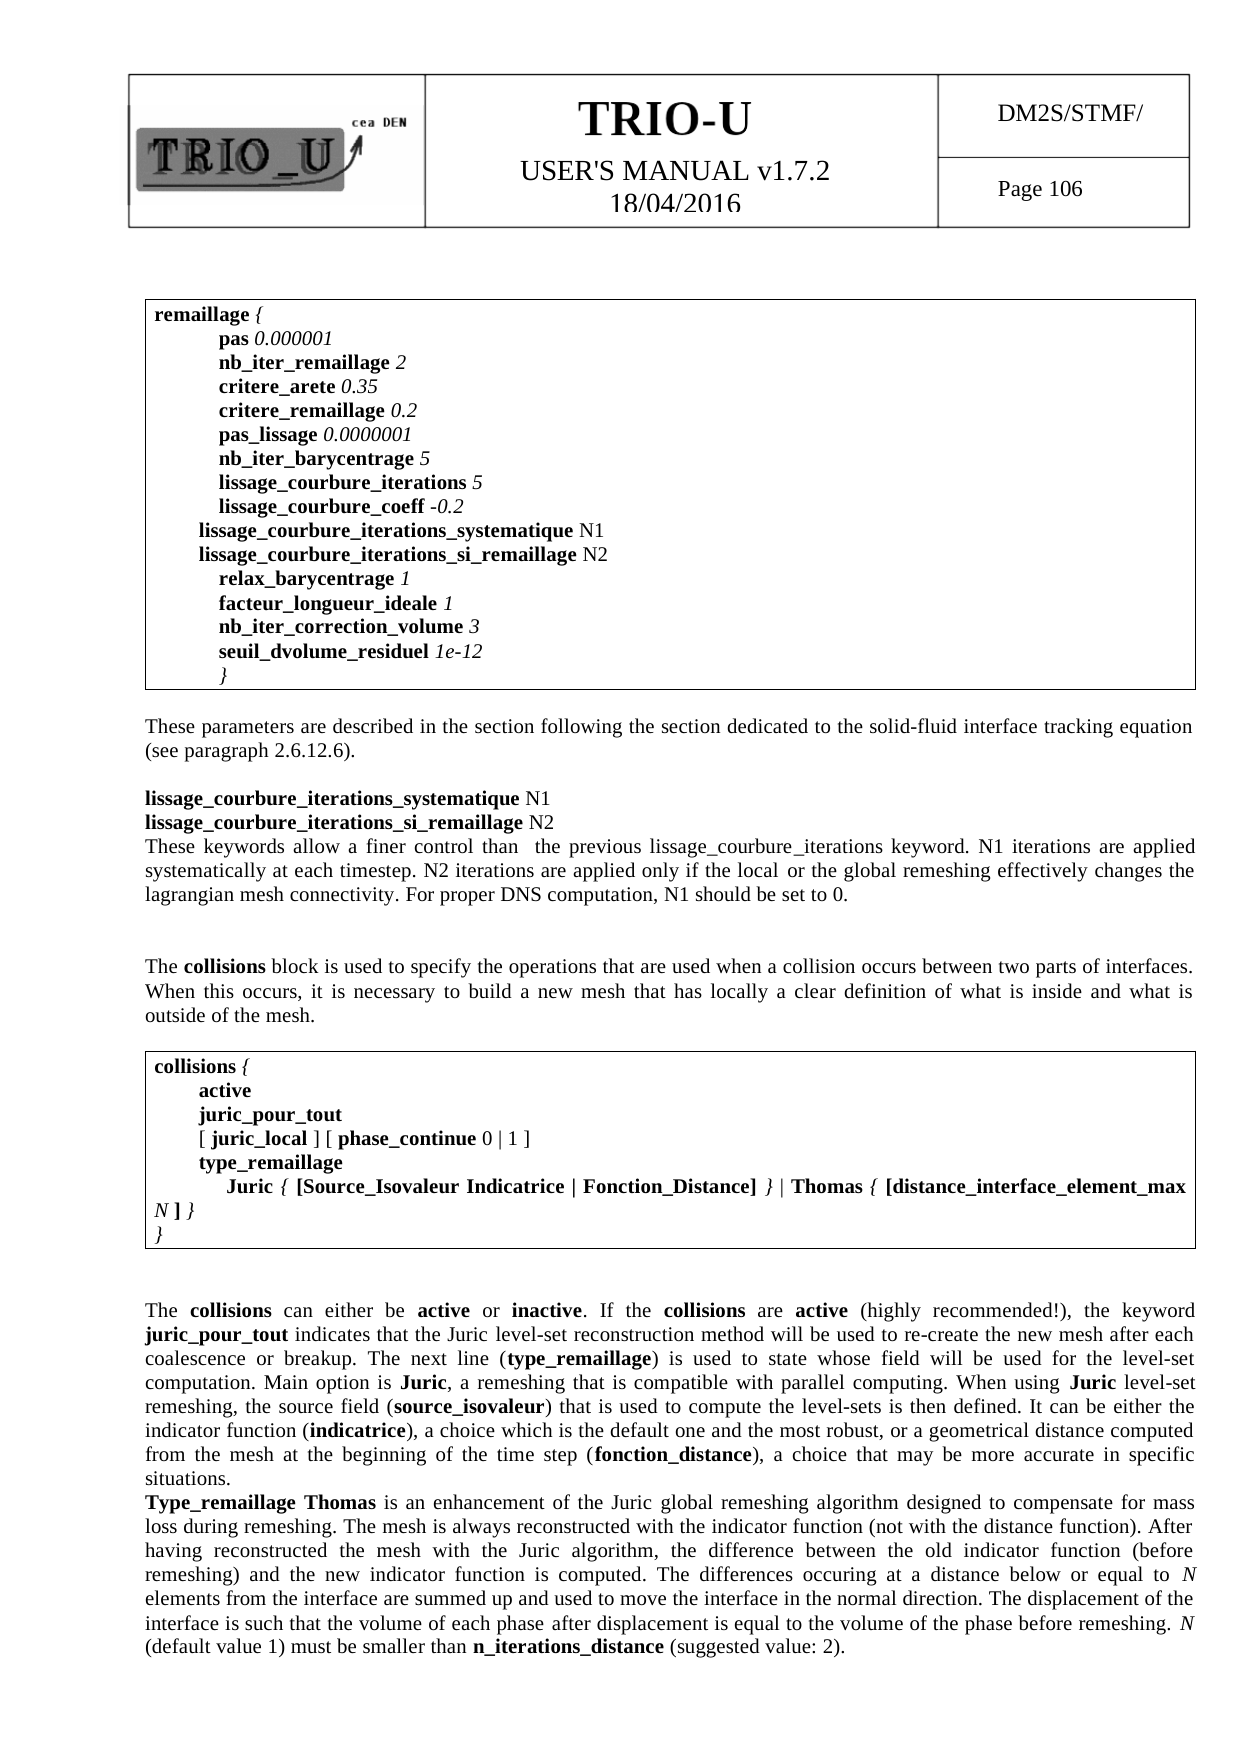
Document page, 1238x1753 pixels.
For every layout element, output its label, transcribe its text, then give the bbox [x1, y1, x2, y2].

text pas_lissage 0.0000001 [146, 419, 1195, 443]
text These parameters are described in the section following the section dedicated to the solid-fluid interface tracking equation (see paragraph 2.6.12.6). [145, 714, 1196, 762]
text [ juric_local ] [ phase_continue 0 | 1 ] [146, 1123, 1195, 1147]
text lissage_courbure_iterations_systematique N1 [145, 786, 1196, 810]
text The collisions block is used to specify the operations that are used when a collision occurs between two parts of interfaces. When this occurs, it is necessary to build a new mesh that has locally a clear definition of what is inside and what is outside of the mesh. [145, 954, 1196, 1027]
text juric_pour_tout [146, 1099, 1195, 1123]
text pas 0.000001 [146, 322, 1195, 347]
text lissage_courbure_coeff -0.2 [146, 491, 1195, 515]
text } [146, 659, 1195, 689]
text critere_arete 0.35 [146, 371, 1195, 395]
text These keywords allow a finer control than the previous lissage_courbure_iterations keyword. N1 iterations are applied systematically at each timestep. N2 iterations are applied only if the local or the global remeshing effectively changes the lagrangian mesh connectivity. For proper DNS computation, N1 should be set to 0. [145, 834, 1196, 906]
text collisions { [146, 1052, 1195, 1075]
text nb_iter_correction_volume 3 [146, 611, 1195, 635]
text type_remaillage [146, 1147, 1195, 1171]
text lissage_courbure_iterations_si_remaillage N2 [146, 539, 1195, 563]
text critere_remaillage 0.2 [146, 395, 1195, 419]
text seuil_dvolume_residuel 1e-12 [146, 635, 1195, 659]
text nb_iter_barycentrage 5 [146, 443, 1195, 467]
text nb_iter_remaillage 2 [146, 347, 1195, 371]
text Juric { [Source_Isovaleur Indicatrice | Fonction_Distance] } | Thomas { [distance_interface_element_max N ] } [146, 1171, 1195, 1219]
text Type_remaillage Thomas is an enhancement of the Juric global remeshing algorithm designed to compensate for mass loss during remeshing. The mesh is always reconstructed with the indicator function (not with the distance function). After having reconstructed the mesh with the Juric algorithm, the difference between the old indicator function (before remeshing) and the new indicator function is computed. The differences occuring at a distance below or equal to N elements from the interface are summed up and used to move the interface in the normal direction. The displacement of the interface is such that the volume of each phase after displacement is equal to the volume of the phase before remeshing. N (default value 1) must be smaller than n_iterations_distance (suggested value: 2). [145, 1490, 1196, 1658]
text The collisions can either be active or inactive. If the collisions are active (highly recommended!), the keyword juric_pour_tout indicates that the Juric level-set reconstruction method will be used to re-create the new mesh after each coalescence or breakup. The next line (type_remaillage) is used to state whose field will be used for the level-set computation. Main option is Juric, a remeshing that is compatible with parallel computing. When using Juric level-set remeshing, the source field (source_isovaleur) that is used to compute the level-sets is then defined. It can be either the indicator function (indicatrice), a choice which is the default one and the most robust, or a geometrical distance computed from the mesh at the beginning of the time step (fonction_distance), a choice that may be more accurate in specific situations. [145, 1297, 1196, 1490]
text active [146, 1075, 1195, 1099]
text lissage_courbure_iterations 5 [146, 467, 1195, 491]
text lissage_courbure_iterations_systematique N1 [146, 515, 1195, 539]
text remaillage { [146, 300, 1195, 322]
text relax_barycentrage 1 [146, 563, 1195, 587]
text facteur_longueur_ideale 1 [146, 587, 1195, 611]
text } [146, 1219, 1195, 1248]
text lissage_courbure_iterations_si_remaillage N2 [145, 810, 1196, 834]
